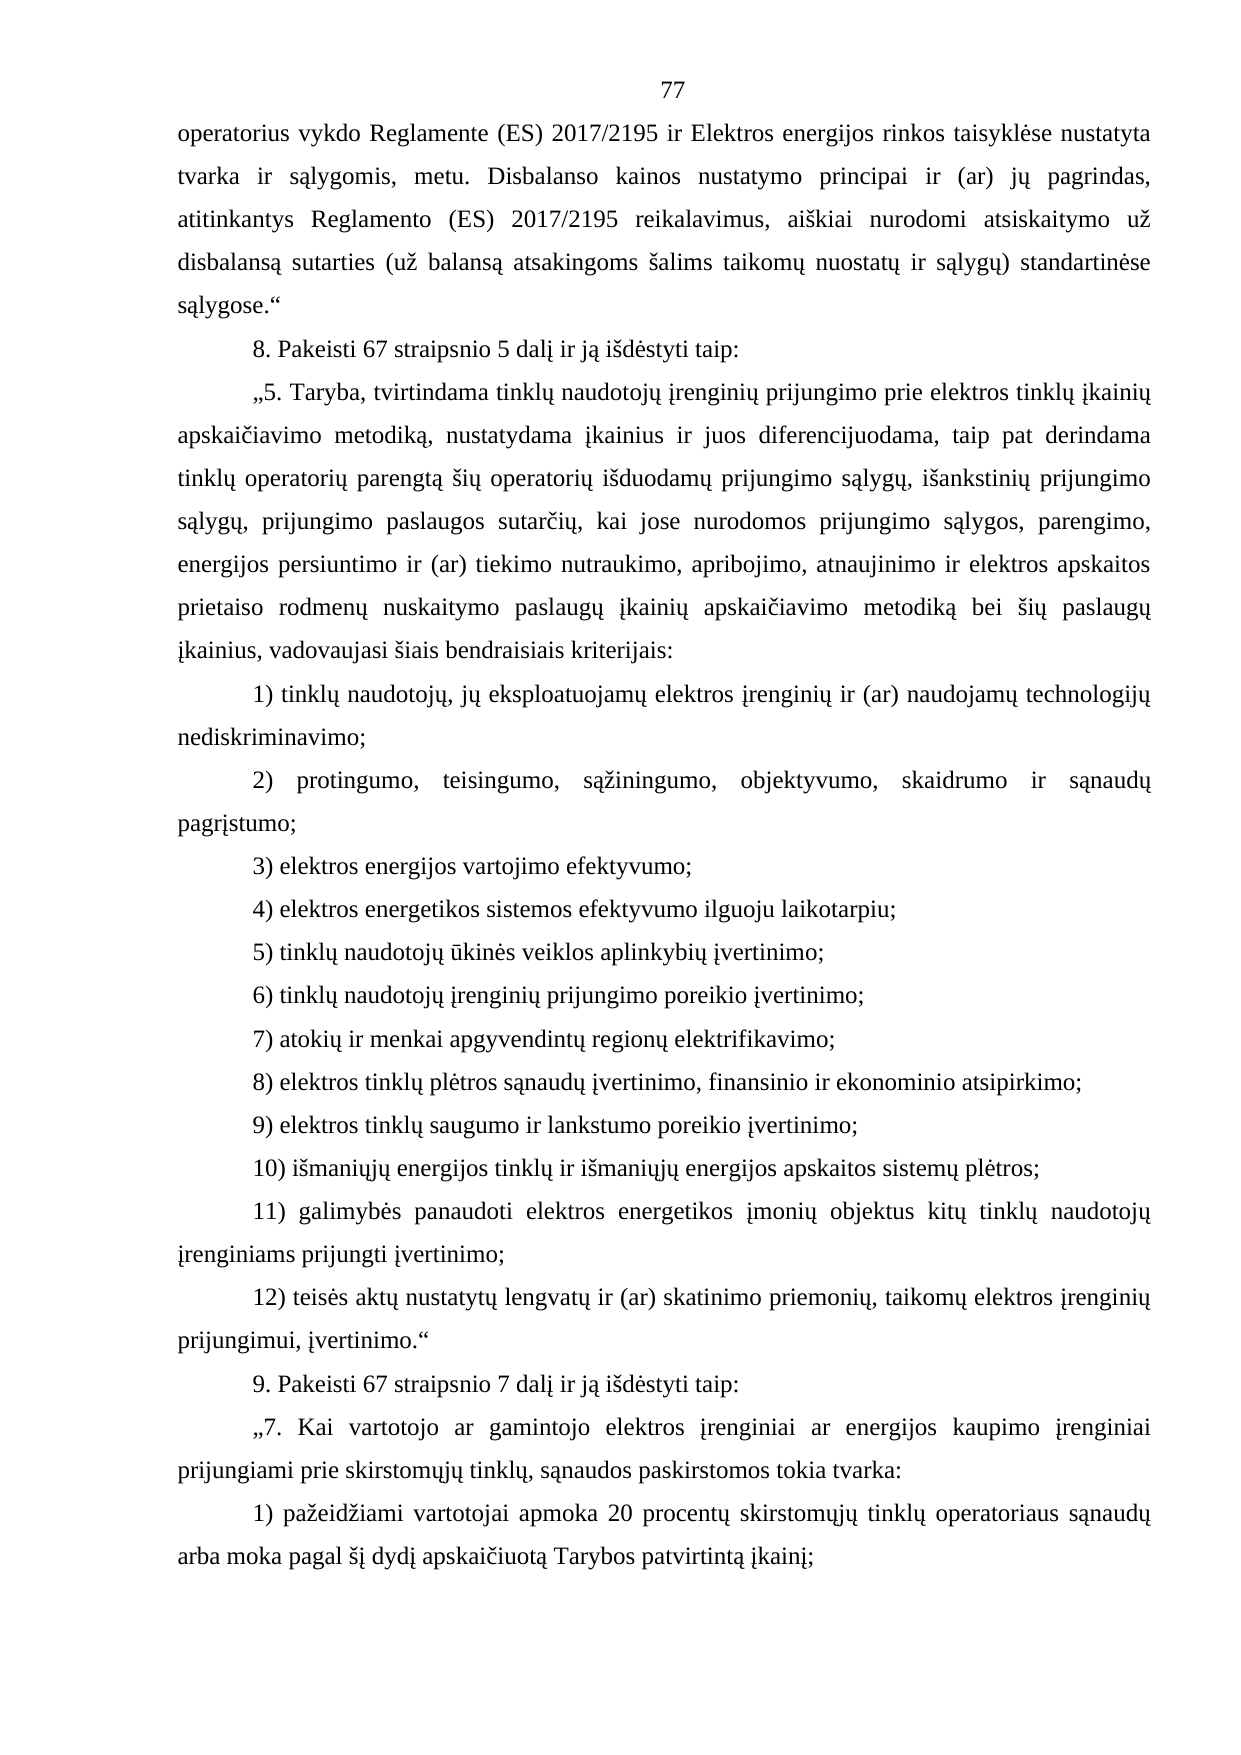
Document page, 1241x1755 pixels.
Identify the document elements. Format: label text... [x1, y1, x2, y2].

text „7. Kai vartotojo ar gamintojo elektros įrenginiai ar energijos kaupimo įrenginiai prijungiami prie skirstomųjų tinklų, sąnaudos paskirstomos tokia tvarka: [177, 1412, 1152, 1484]
text 12) teisės aktų nustatytų lengvatų ir (ar) skatinimo priemonių, taikomų elektros įrenginių prijungimui, įvertinimo.“ [177, 1282, 1152, 1354]
text 10) išmaniųjų energijos tinklų ir išmaniųjų energijos apskaitos sistemų plėtros; [177, 1153, 1152, 1182]
text 2) protingumo, teisingumo, sąžiningumo, objektyvumo, skaidrumo ir sąnaudų pagrįstumo; [177, 765, 1152, 837]
text 1) tinklų naudotojų, jų eksploatuojamų elektros įrenginių ir (ar) naudojamų technologijų nediskriminavimo; [177, 679, 1152, 751]
text operatorius vykdo Reglamente (ES) 2017/2195 ir Elektros energijos rinkos taisyklėse nustatyta tvarka ir sąlygomis, metu. Disbalanso kainos nustatymo principai ir (ar) jų pagrindas, atitinkantys Reglamento (ES) 2017/2195 reikalavimus, aiškiai nurodomi atsiskaitymo už disbalansą sutarties (už balansą atsakingoms šalims taikomų nuostatų ir sąlygų) standartinėse sąlygose.“ [177, 118, 1152, 319]
text 8. Pakeisti 67 straipsnio 5 dalį ir ją išdėstyti taip: [177, 334, 1152, 362]
text 7) atokių ir menkai apgyvendintų regionų elektrifikavimo; [177, 1024, 1152, 1052]
text 9) elektros tinklų saugumo ir lankstumo poreikio įvertinimo; [177, 1110, 1152, 1139]
text 6) tinklų naudotojų įrenginių prijungimo poreikio įvertinimo; [177, 981, 1152, 1009]
text 1) pažeidžiami vartotojai apmoka 20 procentų skirstomųjų tinklų operatoriaus sąnaudų arba moka pagal šį dydį apskaičiuotą Tarybos patvirtintą įkainį; [177, 1498, 1152, 1570]
text 9. Pakeisti 67 straipsnio 7 dalį ir ją išdėstyti taip: [177, 1369, 1152, 1397]
text 4) elektros energetikos sistemos efektyvumo ilguoju laikotarpiu; [177, 894, 1152, 923]
text 11) galimybės panaudoti elektros energetikos įmonių objektus kitų tinklų naudotojų įrenginiams prijungti įvertinimo; [177, 1196, 1152, 1268]
text 5) tinklų naudotojų ūkinės veiklos aplinkybių įvertinimo; [177, 937, 1152, 966]
text „5. Taryba, tvirtindama tinklų naudotojų įrenginių prijungimo prie elektros tinklų įkainių apskaičiavimo metodiką, nustatydama įkainius ir juos diferencijuodama, taip pat derindama tinklų operatorių parengtą šių operatorių išduodamų prijungimo sąlygų, išankstinių prijungimo sąlygų, prijungimo paslaugos sutarčių, kai jose nurodomos prijungimo sąlygos, parengimo, energijos persiuntimo ir (ar) tiekimo nutraukimo, apribojimo, atnaujinimo ir elektros apskaitos prietaiso rodmenų nuskaitymo paslaugų įkainių apskaičiavimo metodiką bei šių paslaugų įkainius, vadovaujasi šiais bendraisiais kriterijais: [177, 377, 1152, 664]
text 8) elektros tinklų plėtros sąnaudų įvertinimo, finansinio ir ekonominio atsipirkimo; [177, 1067, 1152, 1096]
text 3) elektros energijos vartojimo efektyvumo; [177, 851, 1152, 880]
